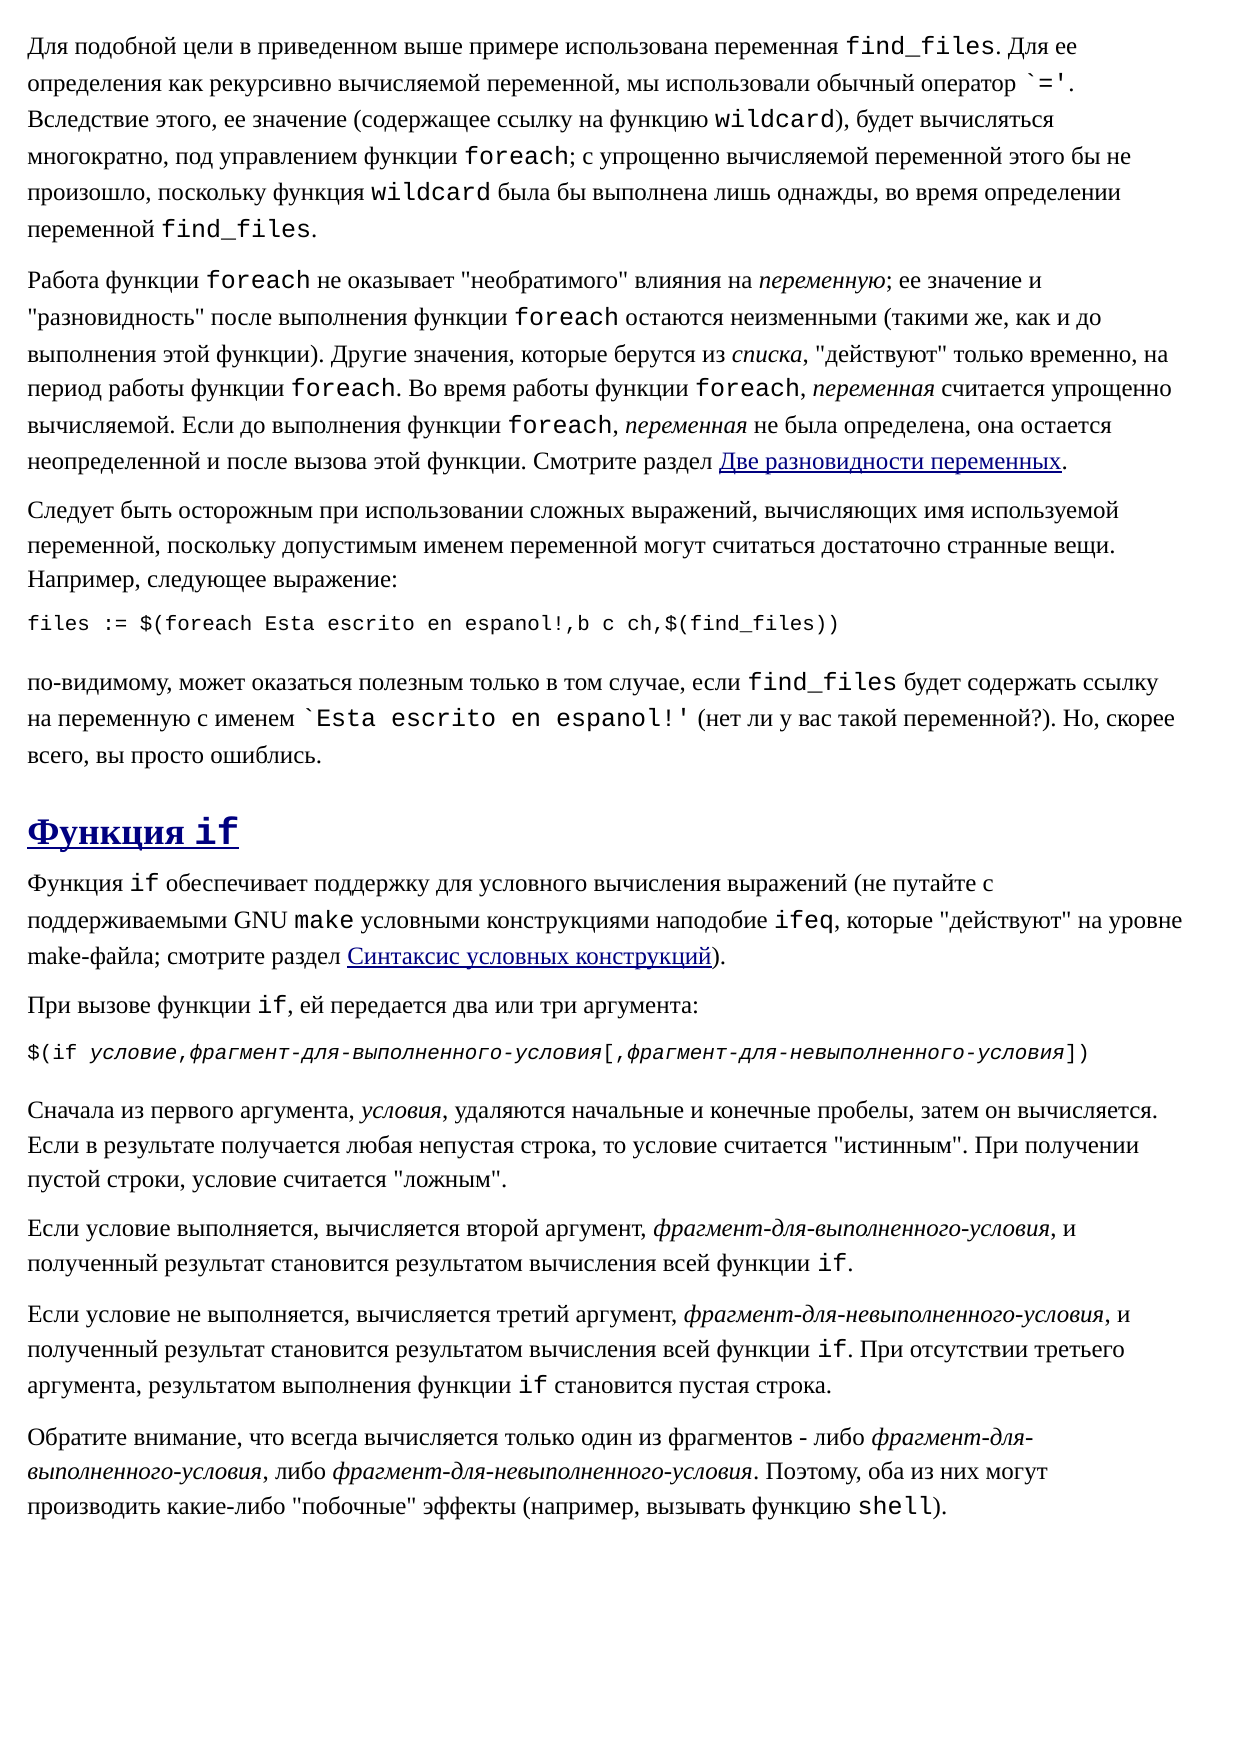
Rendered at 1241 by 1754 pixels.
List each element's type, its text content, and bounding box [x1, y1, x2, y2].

text по-видимому, может оказаться полезным только в том случае, если find_files будет содержать ссылку на переменную с именем `Esta escrito en espanol!' (нет ли у вас такой переменной?). Но, скорее всего, вы просто ошиблись. [27, 667, 1185, 768]
text Работа функции foreach не оказывает "необратимого" влияния на переменную; ее значение и "разновидность" после выполнения функции foreach остаются неизменными (такими же, как и до выполнения этой функции). Другие значения, которые берутся из списка, "действуют" только временно, на период работы функции foreach. Во время работы функции foreach, переменная считается упрощенно вычисляемой. Если до выполнения функции foreach, переменная не была определена, она остается неопределенной и после вызова этой функции. Смотрите раздел Две разновидности переменных. [27, 266, 1185, 475]
subtitle Функция if [27, 809, 1185, 856]
text $(if условие,фрагмент-для-выполненного-условия[,фрагмент-для-невыполненного-условия]) [27, 1042, 1185, 1066]
text Для подобной цели в приведенном выше примере использована переменная find_files. Для ее определения как рекурсивно вычисляемой переменной, мы использовали обычный оператор `='. Вследствие этого, ее значение (содержащее ссылку на функцию wildcard), будет вычисляться многократно, под управлением функции foreach; с упрощенно вычисляемой переменной этого бы не произошло, поскольку функция wildcard была бы выполнена лишь однажды, во время определении переменной find_files. [27, 31, 1185, 245]
text При вызове функции if, ей передается два или три аргумента: [27, 991, 1185, 1021]
text Функция if обеспечивает поддержку для условного вычисления выражений (не путайте с поддерживаемыми GNU make условными конструкциями наподобие ifeq, которые "действуют" на уровне make-файла; смотрите раздел Синтаксис условных конструкций). [27, 868, 1185, 970]
text Если условие выполняется, вычисляется второй аргумент, фрагмент-для-выполненного-условия, и полученный результат становится результатом вычисления всей функции if. [27, 1213, 1185, 1278]
text Обратите внимание, что всегда вычисляется только один из фрагментов - либо фрагмент-для-выполненного-условия, либо фрагмент-для-невыполненного-условия. Поэтому, оба из них могут производить какие-либо "побочные" эффекты (например, вызывать функцию shell). [27, 1422, 1185, 1522]
text Следует быть осторожным при использовании сложных выражений, вычисляющих имя используемой переменной, поскольку допустимым именем переменной могут считаться достаточно странные вещи. Например, следующее выражение: [27, 495, 1185, 593]
text Если условие не выполняется, вычисляется третий аргумент, фрагмент-для-невыполненного-условия, и полученный результат становится результатом вычисления всей функции if. При отсутствии третьего аргумента, результатом выполнения функции if становится пустая строка. [27, 1299, 1185, 1401]
text files := $(foreach Esta escrito en espanol!,b c ch,$(find_files)) [27, 613, 1185, 637]
text Сначала из первого аргумента, условия, удаляются начальные и конечные пробелы, затем он вычисляется. Если в результате получается любая непустая строка, то условие считается "истинным". При получении пустой строки, условие считается "ложным". [27, 1095, 1185, 1193]
